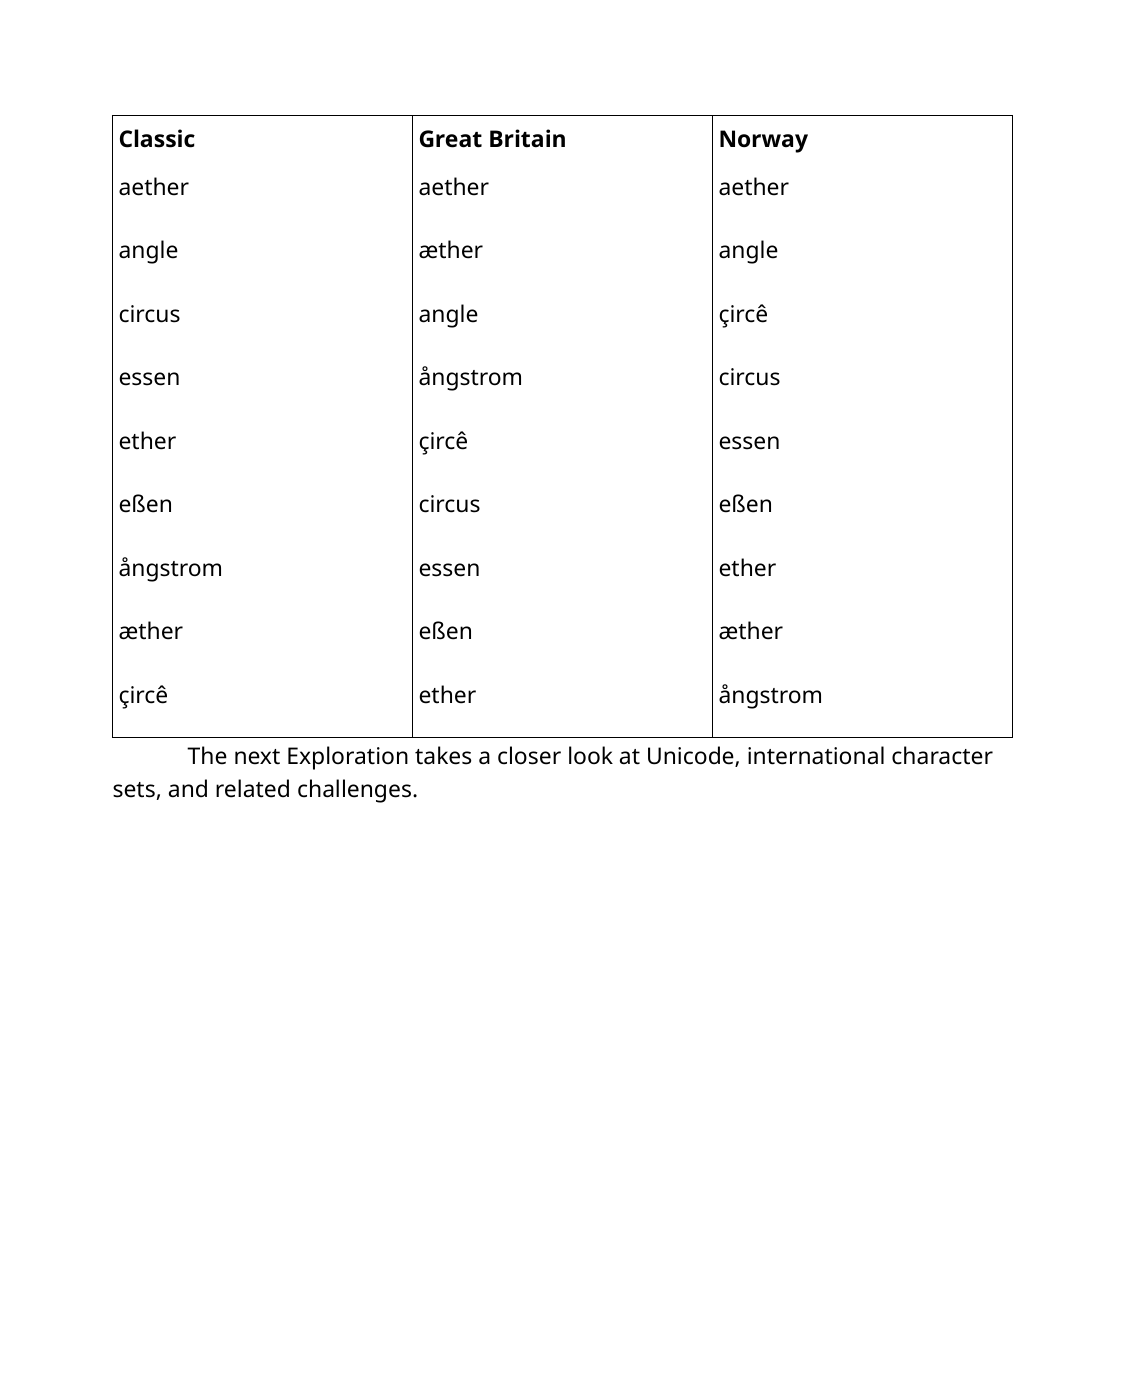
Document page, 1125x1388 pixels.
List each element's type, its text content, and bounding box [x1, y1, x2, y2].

table_cell ether [113, 419, 412, 482]
table_cell çircê [413, 419, 712, 482]
table_header Great Britain [413, 116, 712, 165]
table_cell eßen [113, 483, 412, 546]
table_cell aether [113, 165, 412, 228]
table_cell eßen [413, 610, 712, 673]
table_cell aether [413, 165, 712, 228]
table_cell æther [113, 610, 412, 673]
table_cell æther [713, 610, 1012, 673]
table_cell angle [113, 228, 412, 292]
table_cell circus [713, 355, 1012, 419]
table_cell ether [713, 546, 1012, 609]
table_header Norway [713, 116, 1012, 165]
table_cell essen [413, 546, 712, 609]
table_cell ångstrom [413, 355, 712, 419]
table_cell circus [113, 292, 412, 355]
table_cell aether [713, 165, 1012, 228]
table_cell essen [113, 355, 412, 419]
table_cell eßen [713, 483, 1012, 546]
table_cell æther [413, 228, 712, 292]
table_cell çircê [713, 292, 1012, 355]
table_cell ångstrom [713, 673, 1012, 737]
table_header Classic [113, 116, 412, 165]
table_cell circus [413, 483, 712, 546]
table_cell ether [413, 673, 712, 737]
table_cell ångstrom [113, 546, 412, 609]
table_cell angle [713, 228, 1012, 292]
table_cell çircê [113, 673, 412, 737]
table_cell essen [713, 419, 1012, 482]
text The next Exploration takes a closer look at Unicode, international character sets, and related challenges. [112, 738, 1012, 804]
table_cell angle [413, 292, 712, 355]
